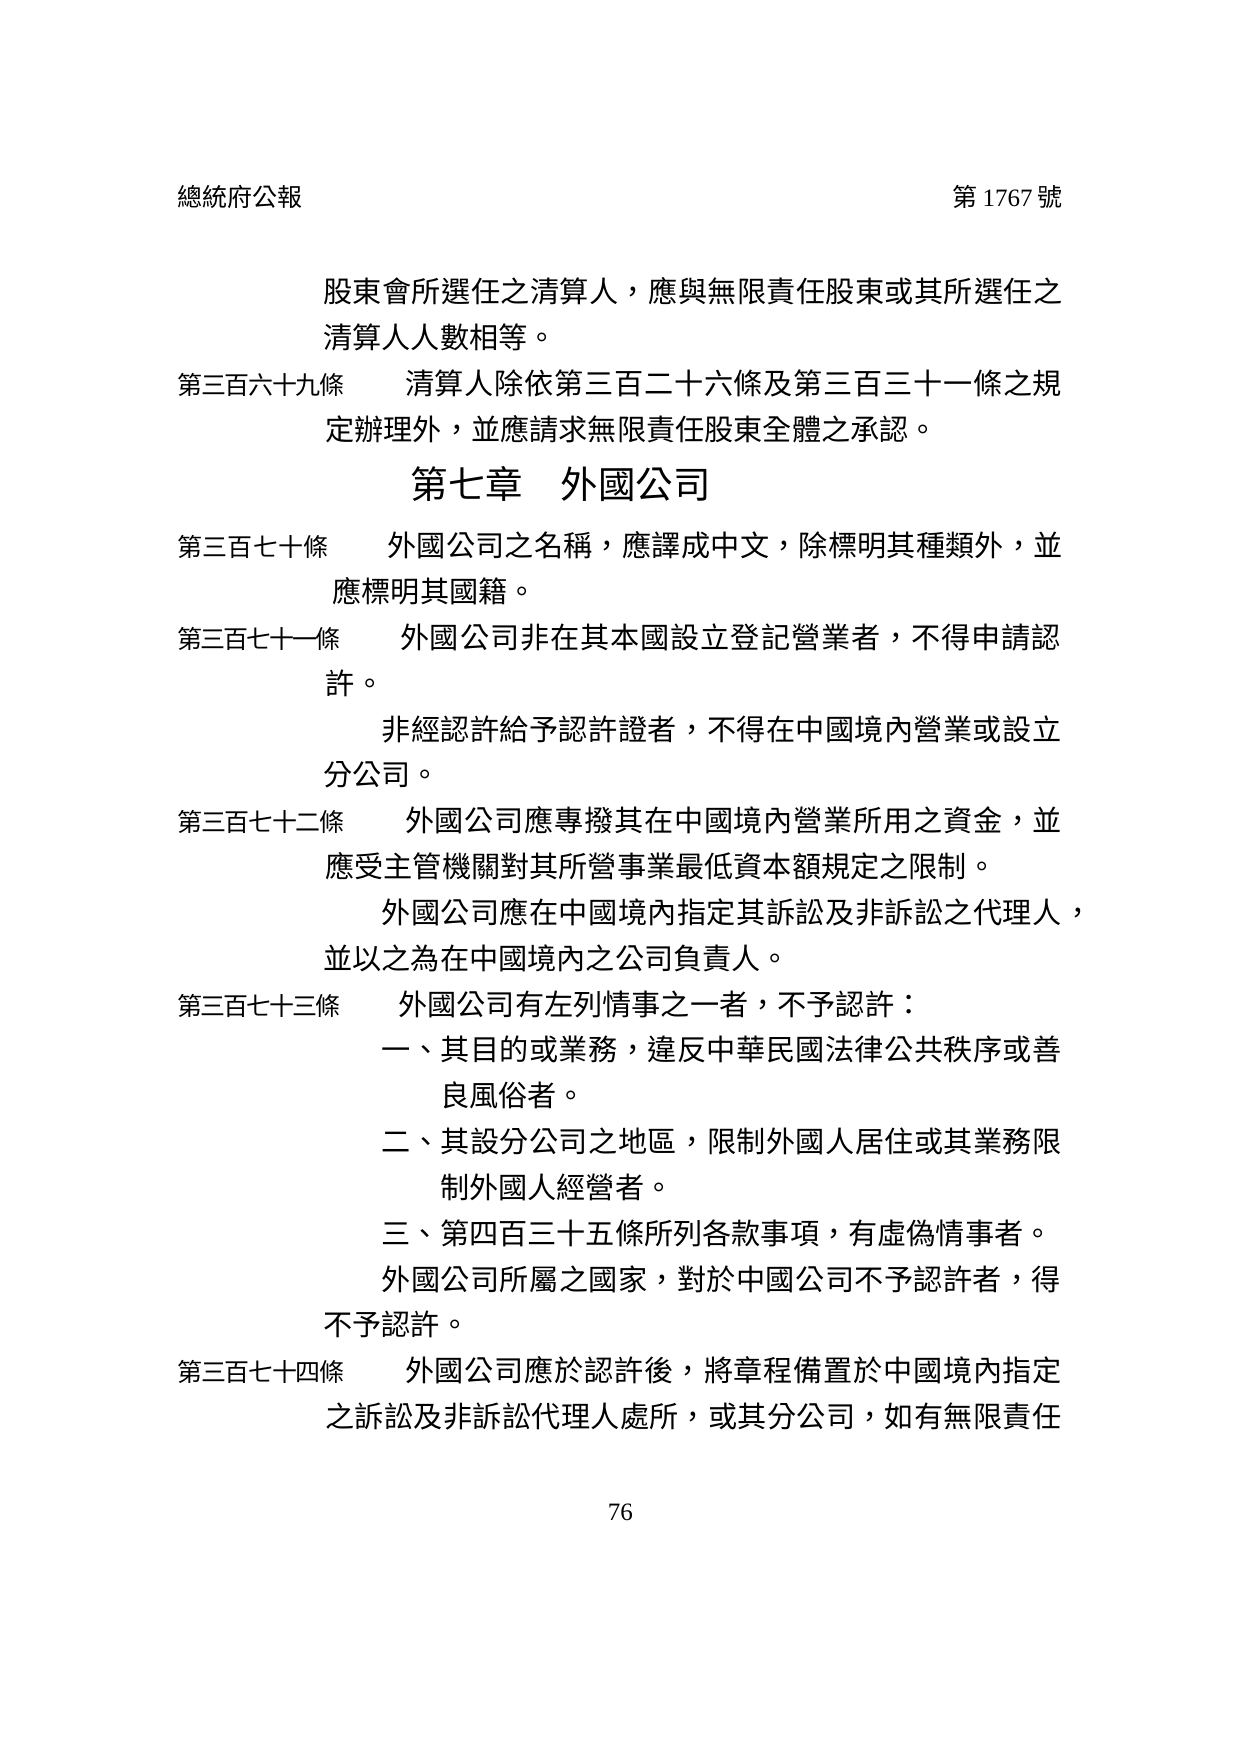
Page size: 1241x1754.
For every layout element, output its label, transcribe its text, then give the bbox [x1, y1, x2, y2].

text 股東會所選任之清算人，應與無限責任股東或其所選任之清算人人數相等。 [323, 266, 1063, 357]
text 第三百七十二條 外國公司應專撥其在中國境內營業所用之資金，並應受主管機關對其所營事業最低資本額規定之限制。 [177, 795, 1063, 887]
text 二、其設分公司之地區，限制外國人居住或其業務限制外國人經營者。 [381, 1116, 1063, 1207]
text 一、其目的或業務，違反中華民國法律公共秩序或善良風俗者。 [381, 1024, 1063, 1116]
text 外國公司應在中國境內指定其訴訟及非訴訟之代理人，並以之為在中國境內之公司負責人。 [323, 887, 1063, 978]
text 第三百六十九條 清算人除依第三百二十六條及第三百三十一條之規定辦理外，並應請求無限責任股東全體之承認。 [177, 357, 1063, 449]
text 第七章 外國公司 [411, 462, 1063, 507]
text 第三百七十一條 外國公司非在其本國設立登記營業者，不得申請認許。 [177, 612, 1063, 703]
text 第三百七十條 外國公司之名稱，應譯成中文，除標明其種類外，並應標明其國籍。 [177, 520, 1063, 612]
text 外國公司所屬之國家，對於中國公司不予認許者，得不予認許。 [323, 1253, 1063, 1345]
text 三、第四百三十五條所列各款事項，有虛偽情事者。 [381, 1207, 1063, 1253]
text 非經認許給予認許證者，不得在中國境內營業或設立分公司。 [323, 703, 1063, 795]
text 第三百七十四條 外國公司應於認許後，將章程備置於中國境內指定之訴訟及非訴訟代理人處所，或其分公司，如有無限責任 [177, 1345, 1063, 1437]
text 第三百七十三條 外國公司有左列情事之一者，不予認許： [177, 978, 1063, 1024]
